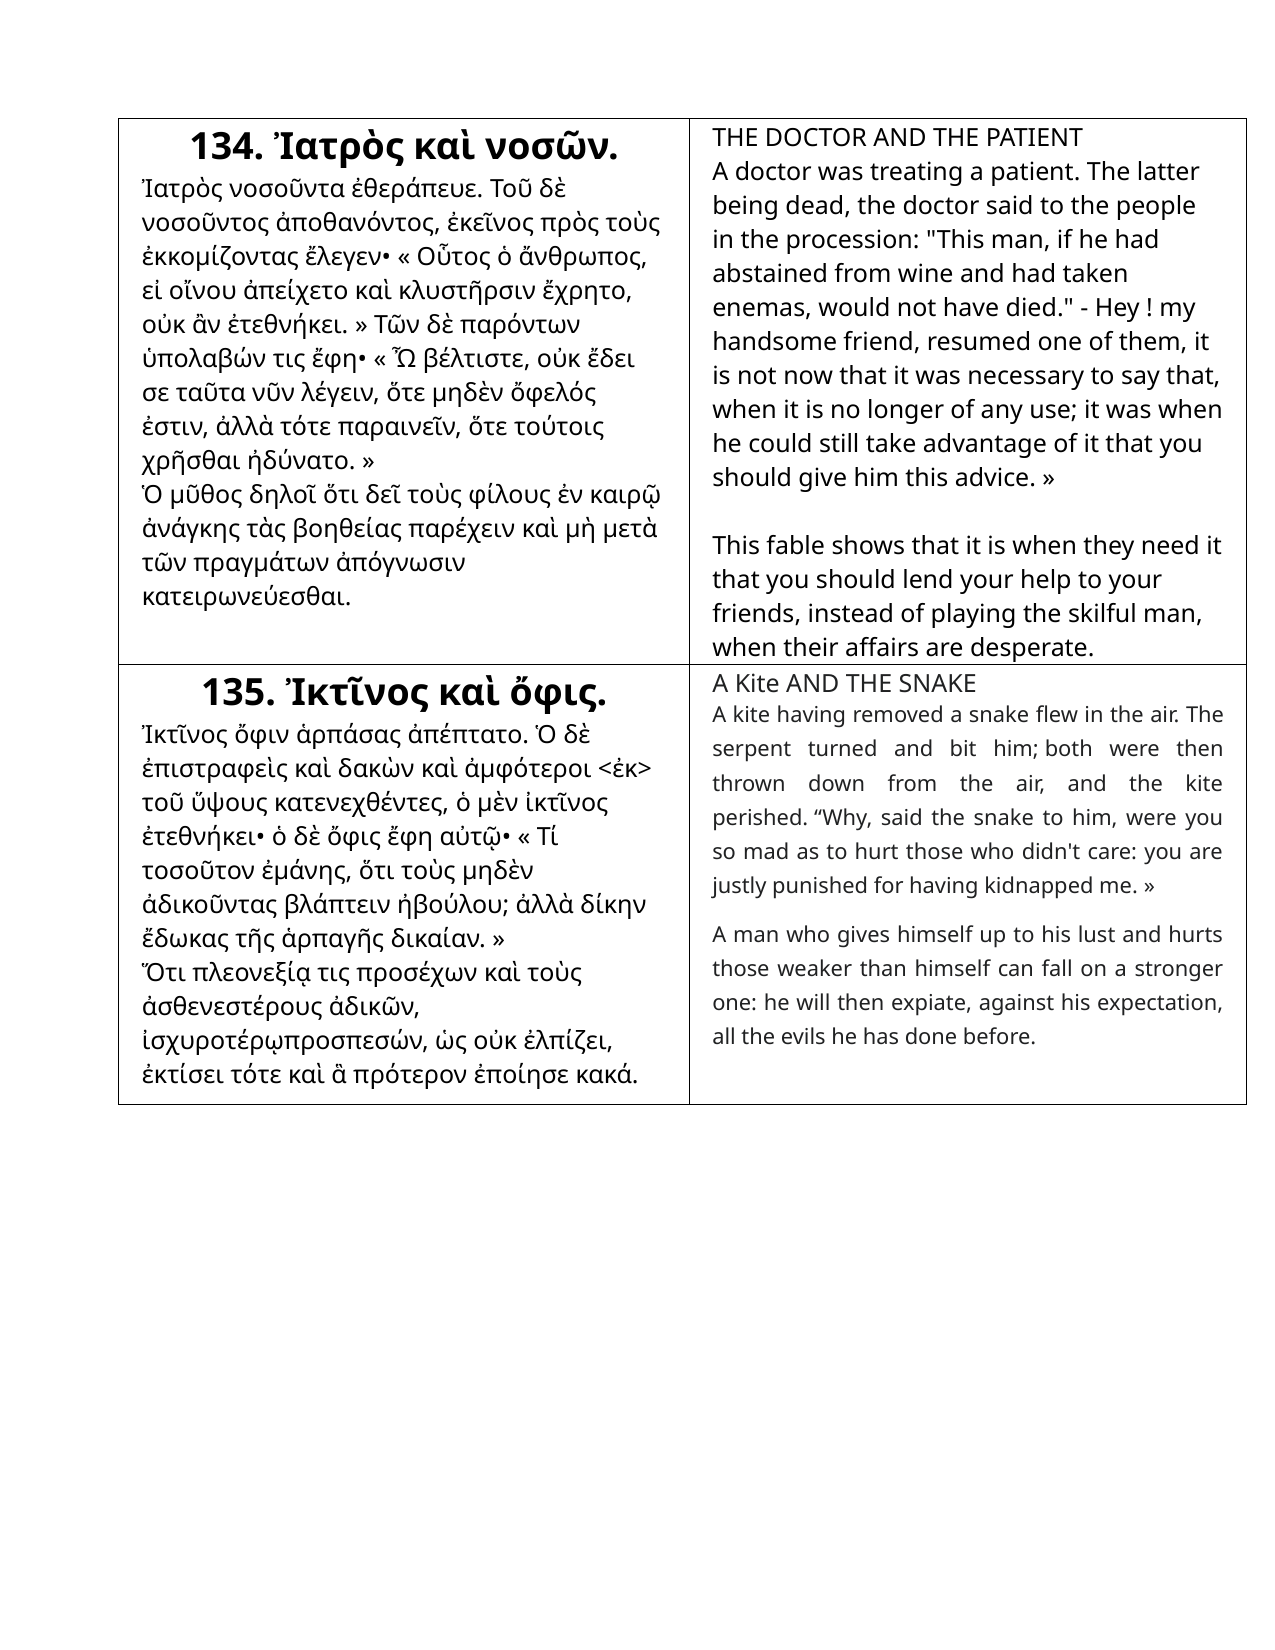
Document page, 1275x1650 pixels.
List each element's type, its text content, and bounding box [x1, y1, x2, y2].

table_cell 134. Ἰατρὸς καὶ νοσῶν. Ἰατρὸς νοσοῦντα ἐθεράπευε. Τοῦ δὲ νοσοῦντος ἀποθανόντος, ἐκεῖνος πρὸς τοὺς ἐκκομίζοντας ἔλεγεν• « Οὗτος ὁ ἄνθρωπος, εἰ οἴνου ἀπείχετο καὶ κλυστῆρσιν ἔχρητο, οὐκ ἂν ἐτεθνήκει. » Τῶν δὲ παρόντων ὑπολαβών τις ἔφη• « Ὦ βέλτιστε, οὐκ ἔδει σε ταῦτα νῦν λέγειν, ὅτε μηδὲν ὄφελός ἐστιν, ἀλλὰ τότε παραινεῖν, ὅτε τούτοις χρῆσθαι ἠδύνατο. » Ὁ μῦθος δηλοῖ ὅτι δεῖ τοὺς φίλους ἐν καιρῷ ἀνάγκης τὰς βοηθείας παρέχειν καὶ μὴ μετὰ τῶν πραγμάτων ἀπόγνωσιν κατειρωνεύεσθαι. [119, 119, 689, 664]
table_cell THE DOCTOR AND THE PATIENT A doctor was treating a patient. The latter being dead, the doctor said to the people in the procession: "This man, if he had abstained from wine and had taken enemas, would not have died." - Hey ! my handsome friend, resumed one of them, it is not now that it was necessary to say that, when it is no longer of any use; it was when he could still take advantage of it that you should give him this advice. » This fable shows that it is when they need it that you should lend your help to your friends, instead of playing the skilful man, when their affairs are desperate. [690, 119, 1246, 664]
table_cell A Kite AND THE SNAKE A kite having removed a snake flew in the air. The serpent turned and bit him; both were then thrown down from the air, and the kite perished. “Why, said the snake to him, were you so mad as to hurt those who didn't care: you are justly punished for having kidnapped me. » A man who gives himself up to his lust and hurts those weaker than himself can fall on a stronger one: he will then expiate, against his expectation, all the evils he has done before. [690, 665, 1246, 1104]
table_cell 135. Ἰκτῖνος καὶ ὄφις. Ἰκτῖνος ὄφιν ἁρπάσας ἀπέπτατο. Ὁ δὲ ἐπιστραφεὶς καὶ δακὼν καὶ ἀμφότεροι <ἐκ> τοῦ ὕψους κατενεχθέντες, ὁ μὲν ἰκτῖνος ἐτεθνήκει• ὁ δὲ ὄφις ἔφη αὐτῷ• « Τί τοσοῦτον ἐμάνης, ὅτι τοὺς μηδὲν ἀδικοῦντας βλάπτειν ἠβούλου; ἀλλὰ δίκην ἔδωκας τῆς ἁρπαγῆς δικαίαν. » Ὅτι πλεονεξίᾳ τις προσέχων καὶ τοὺς ἀσθενεστέρους ἀδικῶν, ἰσχυροτέρῳπροσπεσών, ὡς οὐκ ἐλπίζει, ἐκτίσει τότε καὶ ἃ πρότερον ἐποίησε κακά. [119, 665, 689, 1104]
